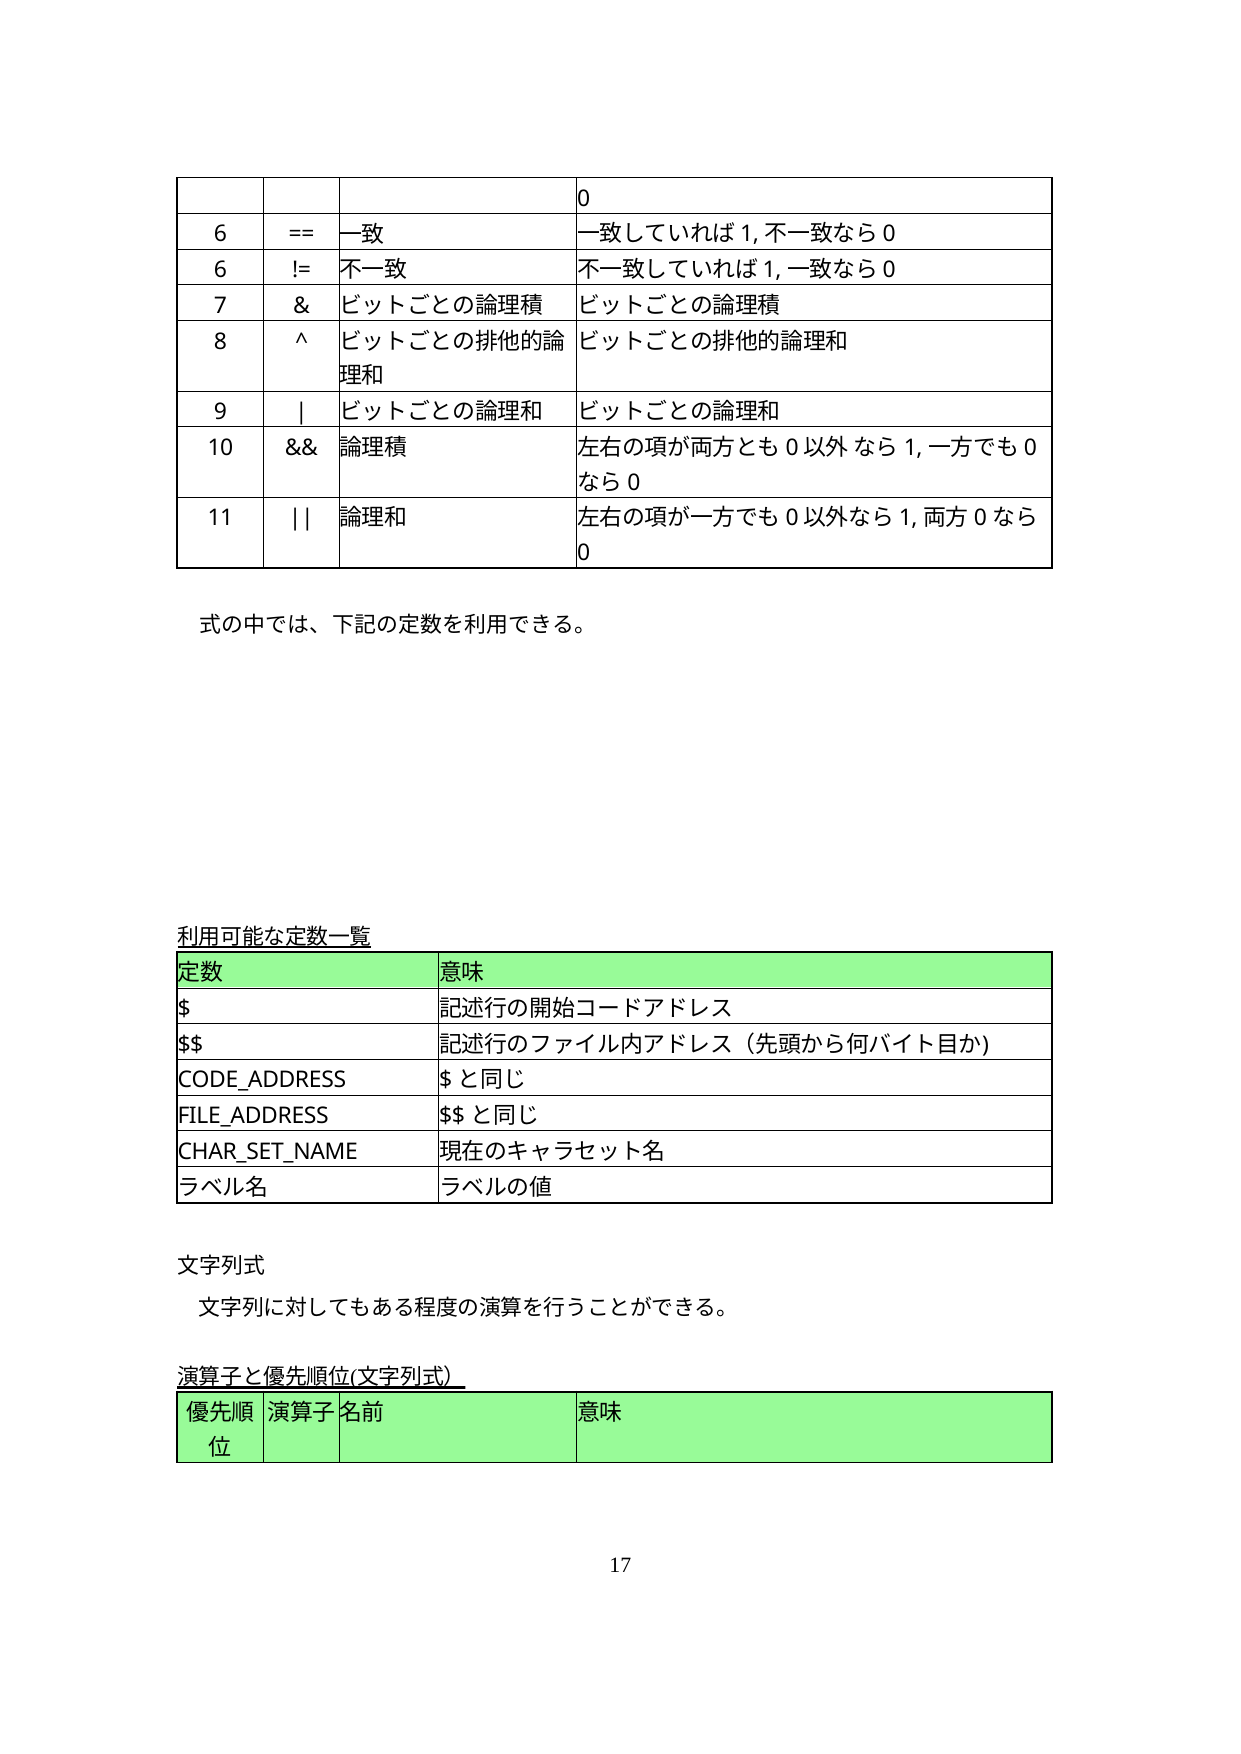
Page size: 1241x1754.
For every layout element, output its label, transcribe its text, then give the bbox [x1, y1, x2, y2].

table_cell 記述行の開始コードアドレス [439, 989, 1051, 1023]
table_cell == [264, 214, 339, 249]
table_cell 左右の項が両方とも 0以外 なら 1, 一方でも 0 なら 0 [577, 427, 1051, 497]
table_cell CODE_ADDRESS [178, 1060, 438, 1095]
table_cell ^ [264, 321, 339, 391]
table_cell ビットごとの排他的論理和 [340, 321, 576, 391]
table_cell $ と同じ [439, 1060, 1051, 1095]
table_cell ビットごとの論理和 [340, 392, 576, 426]
table_cell ビットごとの論理積 [577, 285, 1051, 320]
table_cell || [264, 498, 339, 567]
table_cell ビットごとの排他的論理和 [577, 321, 1051, 391]
table_cell $$ と同じ [439, 1096, 1051, 1130]
table_cell ビットごとの論理積 [340, 285, 576, 320]
text 文字列に対してもある程度の演算を行うことができる。 [177, 1286, 1063, 1321]
table_cell 左右の項が一方でも 0以外なら 1, 両方 0 なら 0 [577, 498, 1051, 567]
table_cell ラベル名 [178, 1167, 438, 1202]
text 式の中では、下記の定数を利用できる。 [177, 604, 1063, 638]
table_cell 10 [178, 427, 263, 497]
table_cell 一致 [340, 214, 576, 249]
table_cell FILE_ADDRESS [178, 1096, 438, 1130]
table_cell 現在のキャラセット名 [439, 1131, 1051, 1166]
text 利用可能な定数一覧 [177, 916, 1063, 951]
table_header 定数 [178, 953, 438, 987]
table_cell CHAR_SET_NAME [178, 1131, 438, 1166]
text 演算子と優先順位(文字列式） [177, 1356, 1063, 1391]
table_cell != [264, 250, 339, 284]
table_cell && [264, 427, 339, 497]
table_cell ビットごとの論理和 [577, 392, 1051, 426]
table_cell [340, 178, 576, 213]
table_cell 不一致 [340, 250, 576, 284]
table_cell ラベルの値 [439, 1167, 1051, 1202]
table_cell $ [178, 989, 438, 1023]
table_cell $$ [178, 1024, 438, 1059]
table_header 名前 [340, 1393, 576, 1462]
table_cell 記述行のファイル内アドレス（先頭から何バイト目か) [439, 1024, 1051, 1059]
table_cell [178, 178, 263, 213]
table_cell 8 [178, 321, 263, 391]
table_cell | [264, 392, 339, 426]
table_cell 6 [178, 250, 263, 284]
table_cell 7 [178, 285, 263, 320]
table_cell 論理和 [340, 498, 576, 567]
table_cell 11 [178, 498, 263, 567]
table_cell 0 [577, 178, 1051, 213]
table_header 意味 [577, 1393, 1051, 1462]
table_cell [264, 178, 339, 213]
table_cell 6 [178, 214, 263, 249]
table_header 演算子 [264, 1393, 339, 1462]
table_cell & [264, 285, 339, 320]
table_cell 9 [178, 392, 263, 426]
text 文字列式 [177, 1245, 1063, 1280]
table_header 意味 [439, 953, 1051, 987]
table_cell 論理積 [340, 427, 576, 497]
table_cell 一致していれば1, 不一致なら0 [577, 214, 1051, 249]
table_cell 不一致していれば1, 一致なら0 [577, 250, 1051, 284]
table_header 優先順位 [178, 1393, 263, 1462]
